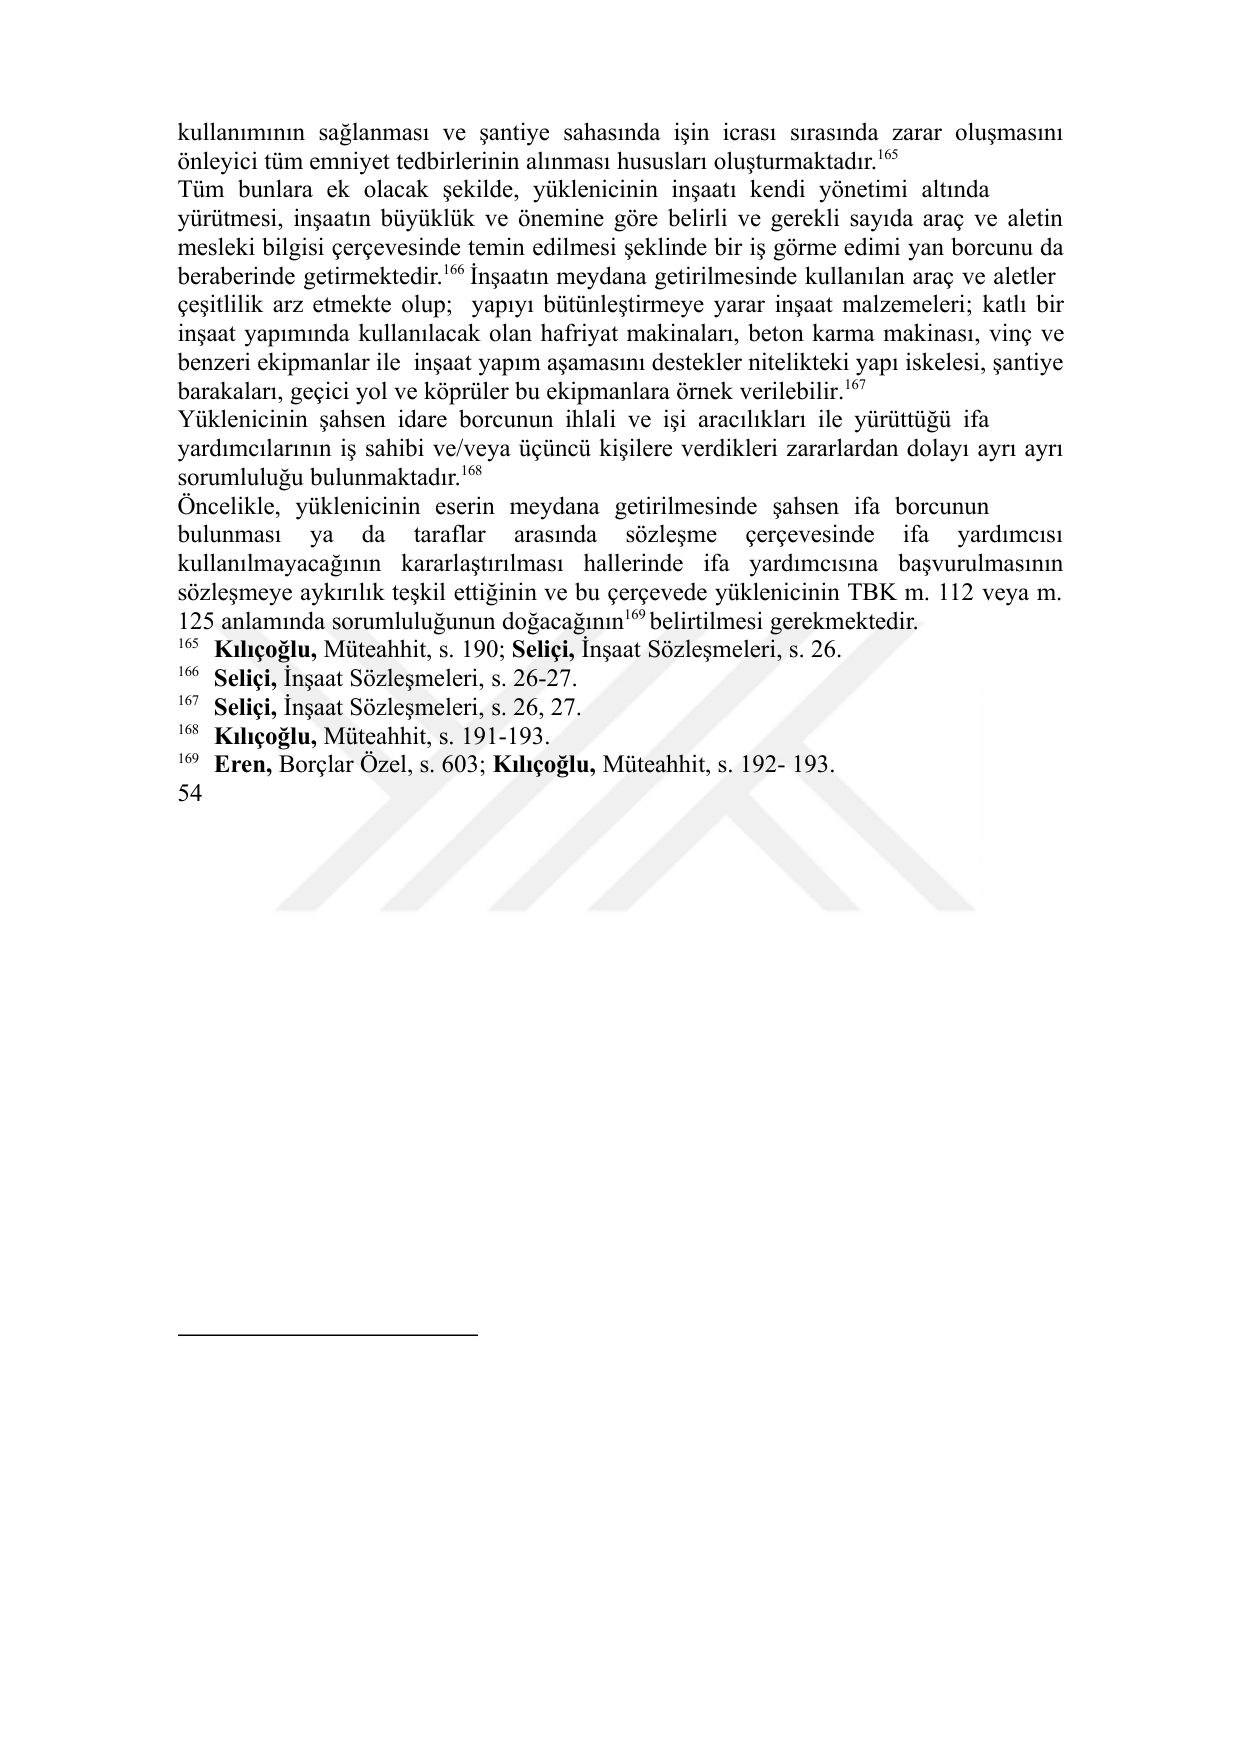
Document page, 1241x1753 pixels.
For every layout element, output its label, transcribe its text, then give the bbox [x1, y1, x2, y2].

text 54 [177, 778, 1230, 807]
text inşaat yapımında kullanılacak olan hafriyat makinaları, beton karma makinası, vinç ve [177, 318, 1230, 347]
text önleyici tüm emniyet tedbirlerinin alınması hususları oluşturmaktadır.165 [177, 146, 1230, 174]
text yardımcılarının iş sahibi ve/veya üçüncü kişilere verdikleri zararlardan dolayı ayrı ayrı [177, 433, 1230, 462]
text sorumluluğu bulunmaktadır.168 [177, 462, 1230, 491]
text benzeri ekipmanlar ile inşaat yapım aşamasını destekler nitelikteki yapı iskelesi, şantiye [177, 347, 1230, 376]
text yürütmesi, inşaatın büyüklük ve önemine göre belirli ve gerekli sayıda araç ve aletin [177, 203, 1230, 232]
text barakaları, geçici yol ve köprüler bu ekipmanlara örnek verilebilir.167 [177, 376, 1230, 404]
picture [206, 807, 982, 921]
text 125 anlamında sorumluluğunun doğacağının169 belirtilmesi gerekmektedir. [177, 606, 1230, 634]
text Öncelikle, yüklenicinin eserin meydana getirilmesinde şahsen ifa borcunun [177, 491, 1230, 519]
text sözleşmeye aykırılık teşkil ettiğinin ve bu çerçevede yüklenicinin TBK m. 112 veya m. [177, 577, 1230, 606]
text 169 Eren, Borçlar Özel, s. 603; Kılıçoğlu, Müteahhit, s. 192- 193. [177, 749, 1230, 778]
text 165 Kılıçoğlu, Müteahhit, s. 190; Seliçi, İnşaat Sözleşmeleri, s. 26. [177, 634, 1230, 663]
text beraberinde getirmektedir.166 İnşaatın meydana getirilmesinde kullanılan araç ve aletler [177, 261, 1230, 289]
text 166 Seliçi, İnşaat Sözleşmeleri, s. 26-27. [177, 663, 1230, 692]
text mesleki bilgisi çerçevesinde temin edilmesi şeklinde bir iş görme edimi yan borcunu da [177, 232, 1230, 261]
text kullanımının sağlanması ve şantiye sahasında işin icrası sırasında zarar oluşmasını [177, 117, 1230, 146]
picture [175, 1331, 480, 1338]
text çeşitlilik arz etmekte olup; yapıyı bütünleştirmeye yarar inşaat malzemeleri; katlı bir [177, 289, 1230, 318]
text 167 Seliçi, İnşaat Sözleşmeleri, s. 26, 27. [177, 692, 1230, 721]
text Tüm bunlara ek olacak şekilde, yüklenicinin inşaatı kendi yönetimi altında [177, 174, 1230, 203]
text 168 Kılıçoğlu, Müteahhit, s. 191-193. [177, 721, 1230, 749]
text Yüklenicinin şahsen idare borcunun ihlali ve işi aracılıkları ile yürüttüğü ifa [177, 404, 1230, 433]
text bulunması ya da taraflar arasında sözleşme çerçevesinde ifa yardımcısı [177, 519, 1230, 548]
text kullanılmayacağının kararlaştırılması hallerinde ifa yardımcısına başvurulmasının [177, 548, 1230, 577]
